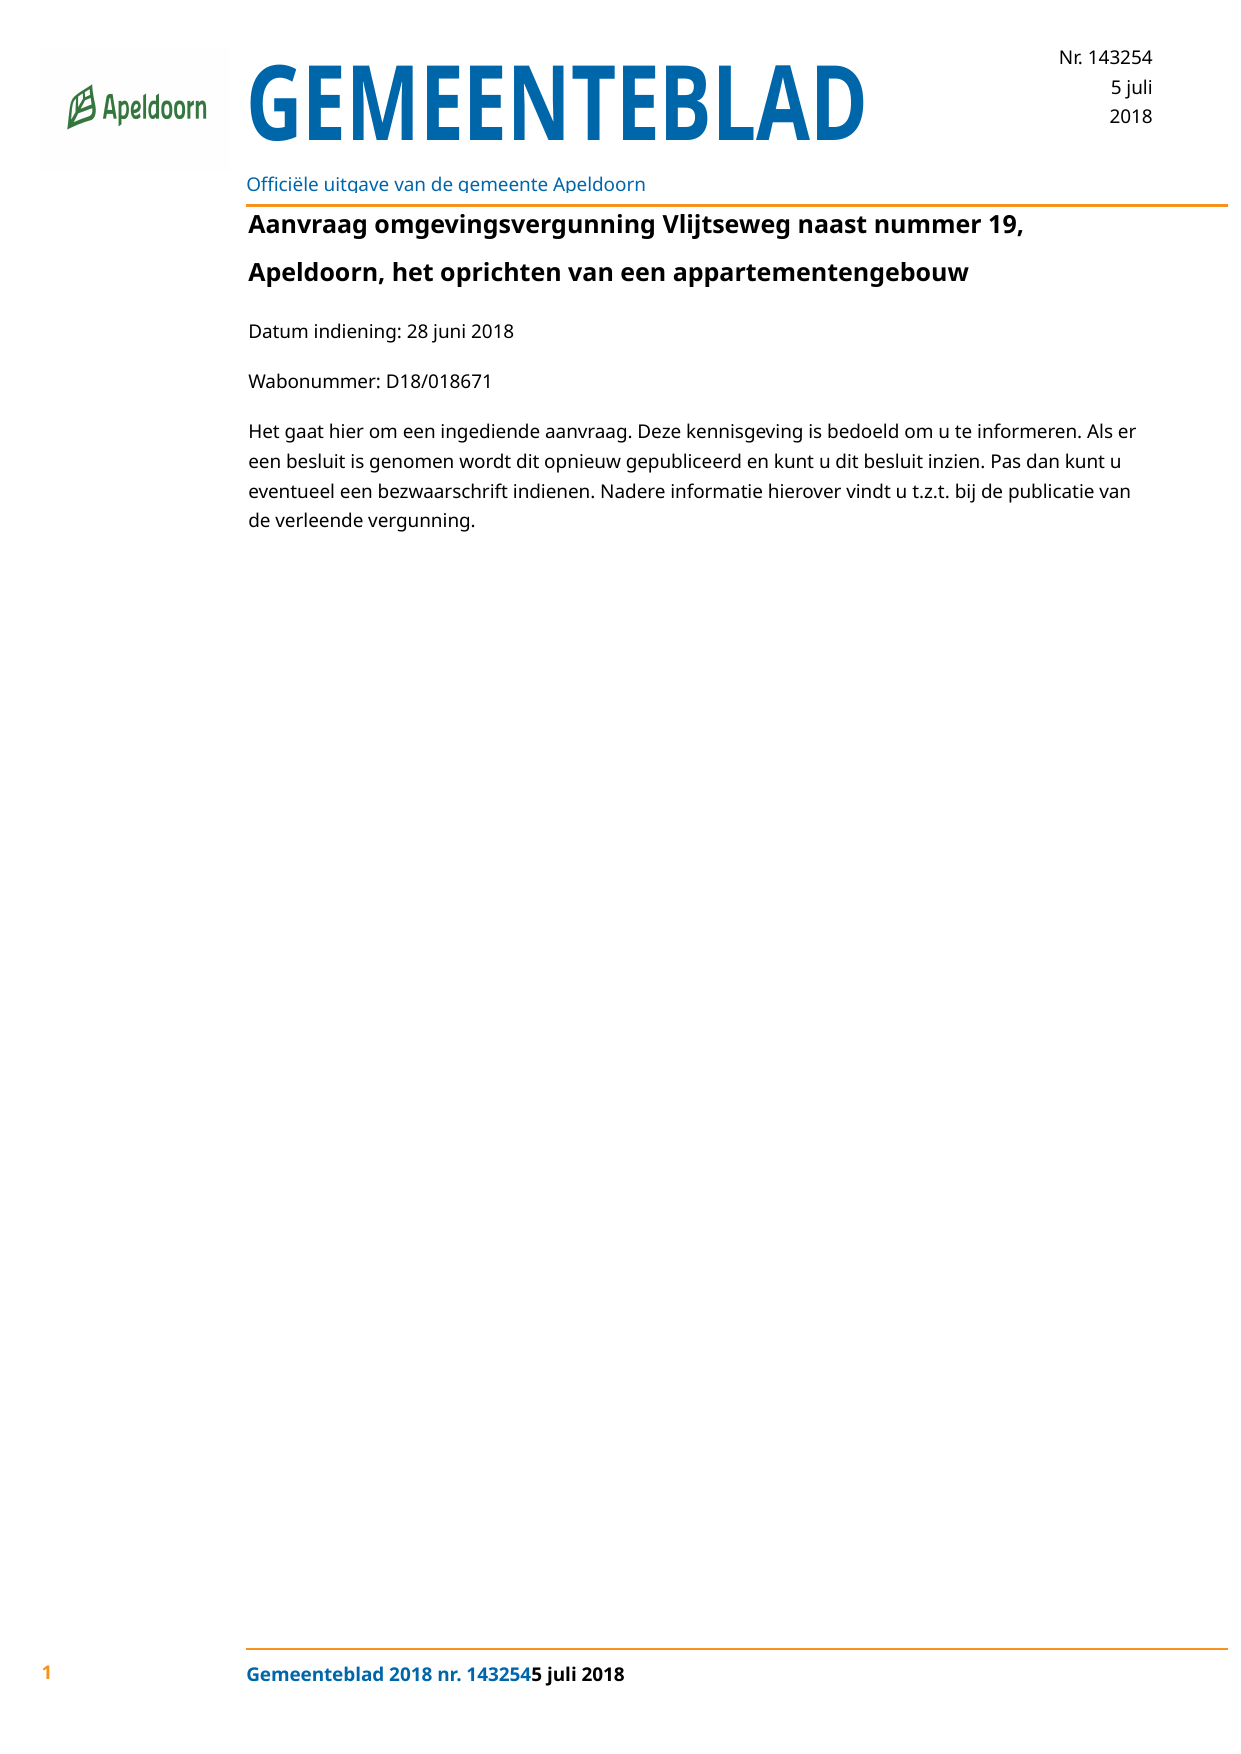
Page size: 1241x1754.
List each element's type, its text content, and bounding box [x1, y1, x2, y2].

text Het gaat hier om een ingediende aanvraag. Deze kennisgeving is bedoeld om u te informeren. Als er een besluit is genomen wordt dit opnieuw gepubliceerd en kunt u dit besluit inzien. Pas dan kunt u eventueel een bezwaarschrift indienen. Nadere informatie hierover vindt u t.z.t. bij de publicatie van de verleende vergunning. [248, 419, 1152, 533]
text Wabonummer: D18/018671 [248, 368, 1152, 394]
picture [41, 47, 231, 172]
text Datum indiening: 28 juni 2018 [248, 318, 1152, 344]
text Aanvraag omgevingsvergunning Vlijtseweg naast nummer 19, Apeldoorn, het oprichten van een appartementengebouw [248, 207, 1152, 288]
